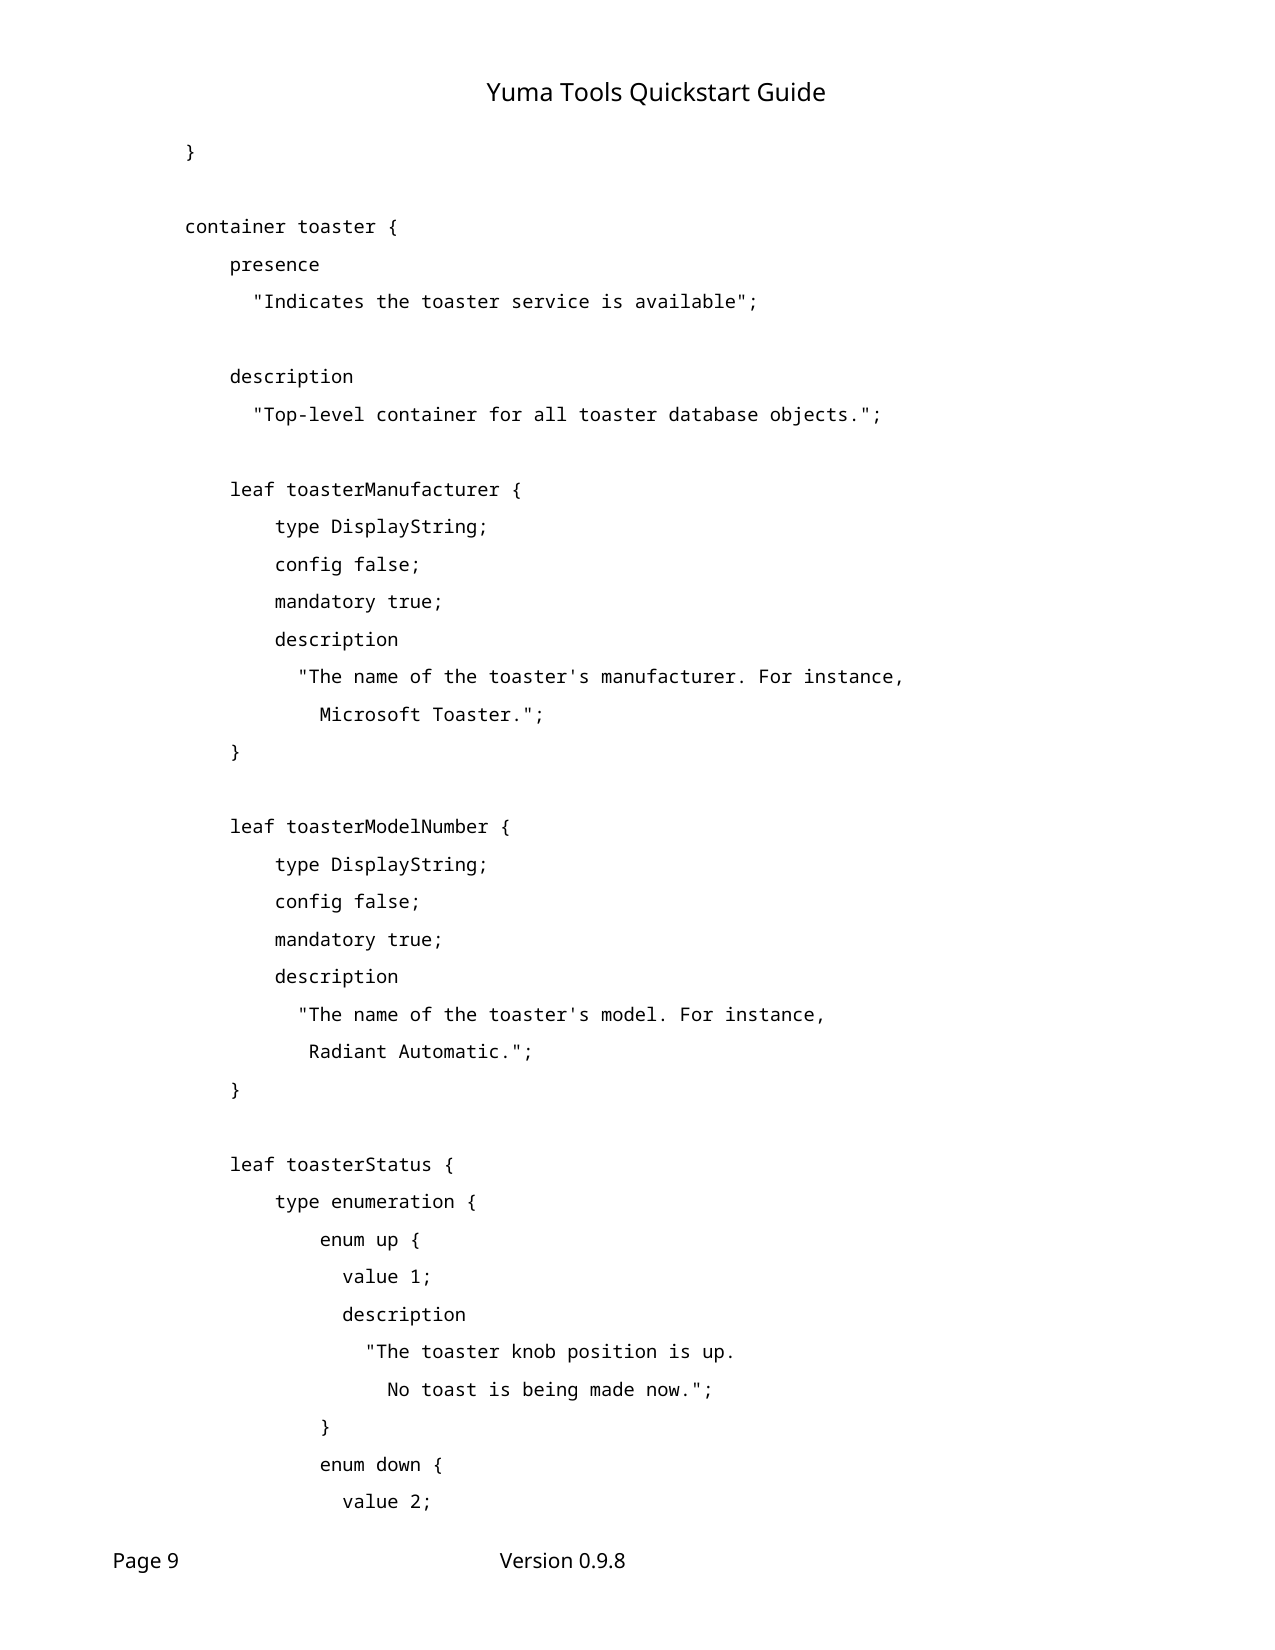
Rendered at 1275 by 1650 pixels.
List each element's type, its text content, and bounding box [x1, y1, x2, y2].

text "Indicates the toaster service is available"; [139, 288, 1200, 314]
text "The name of the toaster's manufacturer. For instance, [139, 663, 1200, 689]
text description [139, 1301, 1200, 1327]
text value 2; [139, 1488, 1200, 1514]
text type DisplayString; [139, 513, 1200, 539]
text mandatory true; [139, 588, 1200, 614]
text mandatory true; [139, 926, 1200, 952]
text type DisplayString; [139, 851, 1200, 877]
text presence [139, 251, 1200, 277]
text description [139, 363, 1200, 389]
text "The toaster knob position is up. [139, 1338, 1200, 1364]
text config false; [139, 551, 1200, 577]
text enum up { [139, 1226, 1200, 1252]
text config false; [139, 888, 1200, 914]
text Microsoft Toaster."; [139, 701, 1200, 727]
text description [139, 963, 1200, 989]
text No toast is being made now."; [139, 1376, 1200, 1402]
text leaf toasterManufacturer { [139, 476, 1200, 502]
text } [139, 1413, 1200, 1439]
text } [139, 1076, 1200, 1102]
text } [139, 738, 1200, 764]
text leaf toasterModelNumber { [139, 813, 1200, 839]
text value 1; [139, 1263, 1200, 1289]
text Radiant Automatic."; [139, 1038, 1200, 1064]
text enum down { [139, 1451, 1200, 1477]
text } [139, 138, 1200, 164]
text type enumeration { [139, 1188, 1200, 1214]
text "Top-level container for all toaster database objects."; [139, 401, 1200, 427]
text "The name of the toaster's model. For instance, [139, 1001, 1200, 1027]
text leaf toasterStatus { [139, 1151, 1200, 1177]
text container toaster { [139, 213, 1200, 239]
text description [139, 626, 1200, 652]
